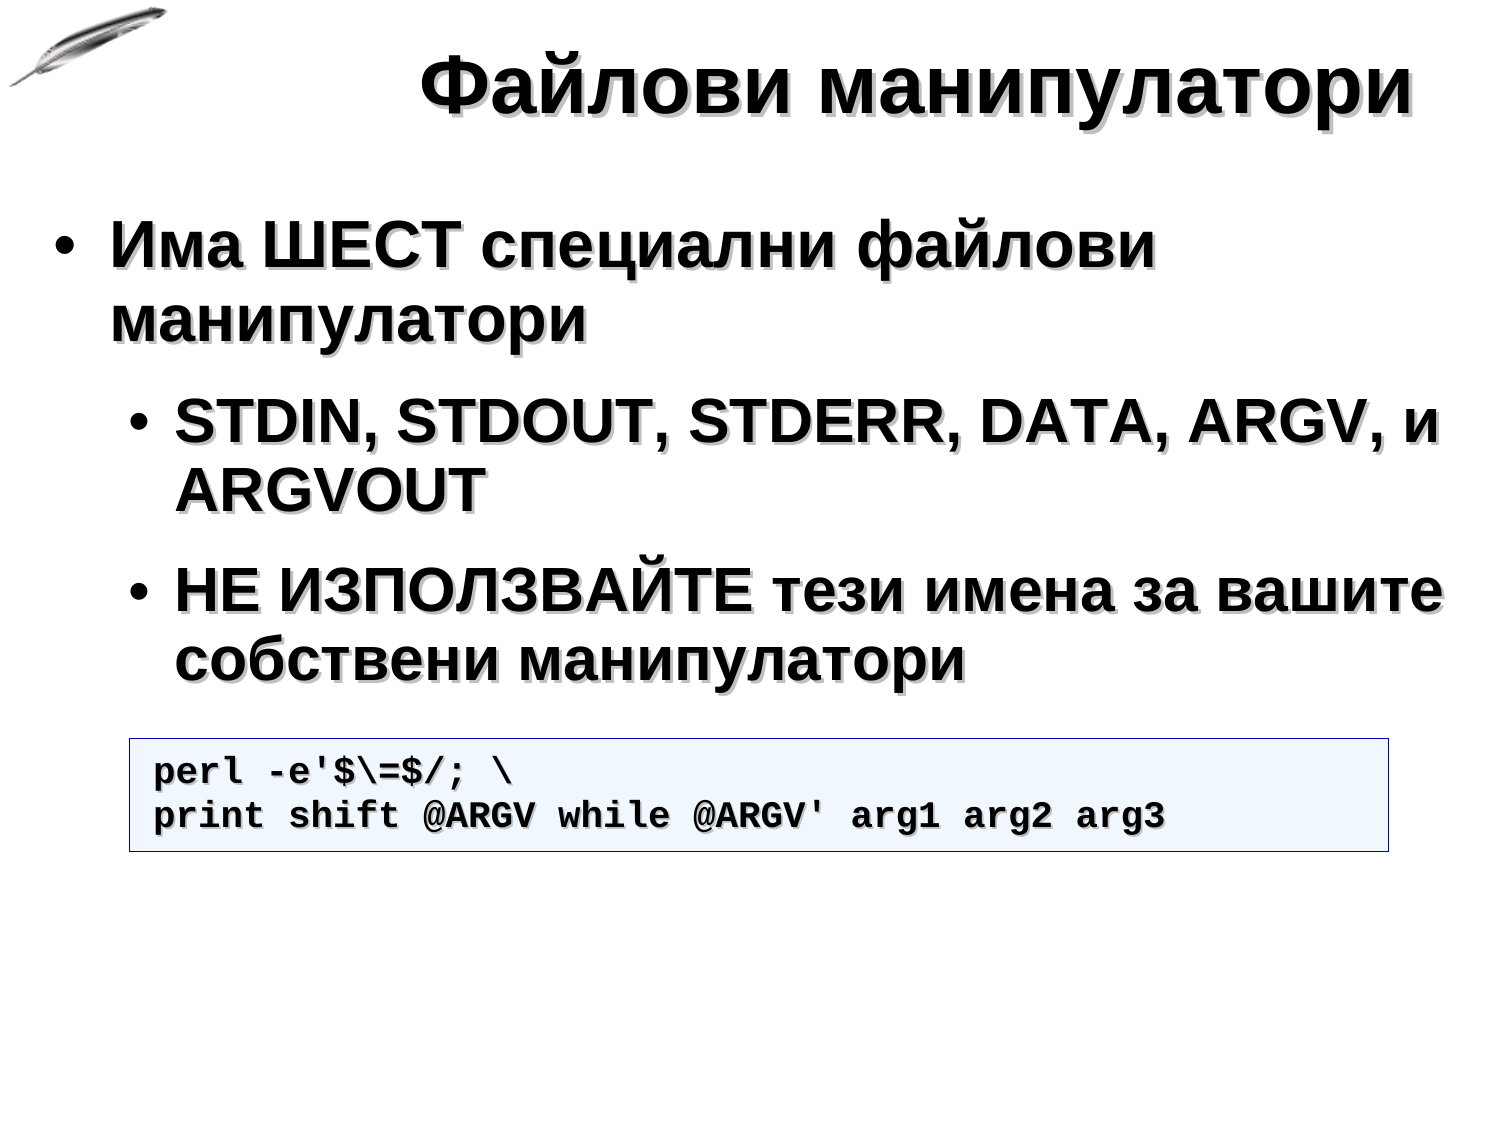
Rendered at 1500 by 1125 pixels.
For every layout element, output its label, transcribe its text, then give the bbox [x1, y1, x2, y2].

text_box perl -e'$\=$/; \ print shift @ARGV while @ARGV' arg1 arg2 arg3 [129, 738, 1388, 852]
title Файлови манипулатори [419, 0, 1459, 179]
list Има ШЕСТ специални файлови манипулатори STDIN, STDOUT, STDERR, DATA, ARGV, и ARGVOUT НЕ ИЗПОЛЗВАЙТЕ тези имена за вашите собствени манипулатори [53, 207, 1447, 1125]
picture [5, 5, 173, 89]
